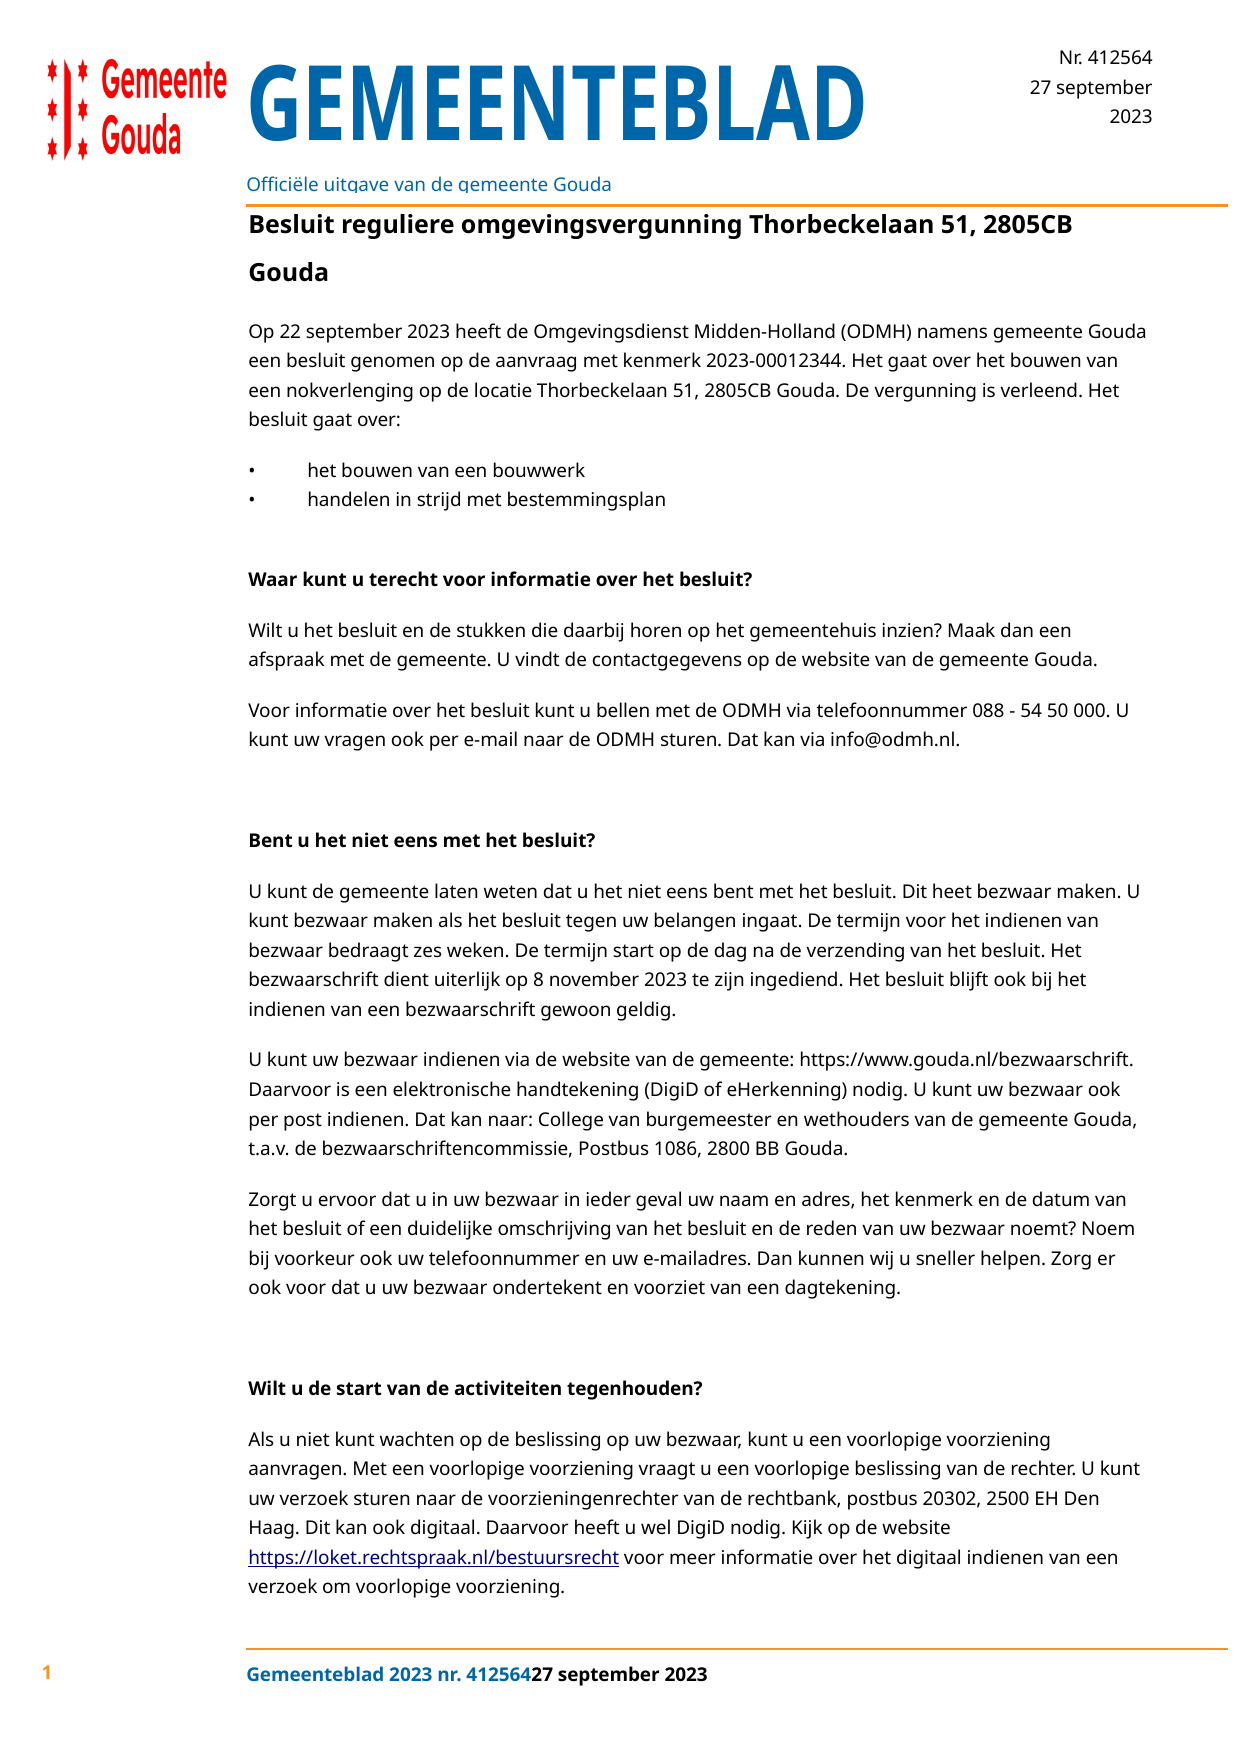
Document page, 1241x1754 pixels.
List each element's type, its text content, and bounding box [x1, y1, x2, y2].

list handelen in strijd met bestemmingsplan [248, 487, 1152, 512]
text Als u niet kunt wachten op de beslissing op uw bezwaar, kunt u een voorlopige voorziening aanvragen. Met een voorlopige voorziening vraagt u een voorlopige beslissing van de rechter. U kunt uw verzoek sturen naar de voorzieningenrechter van de rechtbank, postbus 20302, 2500 EH Den Haag. Dit kan ook digitaal. Daarvoor heeft u wel DigiD nodig. Kijk op de website https://loket.rechtspraak.nl/bestuursrecht voor meer informatie over het digitaal indienen van een verzoek om voorlopige voorziening. [248, 1426, 1152, 1599]
text U kunt de gemeente laten weten dat u het niet eens bent met het besluit. Dit heet bezwaar maken. U kunt bezwaar maken als het besluit tegen uw belangen ingaat. De termijn voor het indienen van bezwaar bedraagt zes weken. De termijn start op de dag na de verzending van het besluit. Het bezwaarschrift dient uiterlijk op 8 november 2023 te zijn ingediend. Het besluit blijft ook bij het indienen van een bezwaarschrift gewoon geldig. [248, 878, 1152, 1022]
text Zorgt u ervoor dat u in uw bezwaar in ieder geval uw naam en adres, het kenmerk en de datum van het besluit of een duidelijke omschrijving van het besluit en de reden van uw bezwaar noemt? Noem bij voorkeur ook uw telefoonnummer en uw e-mailadres. Dan kunnen wij u sneller helpen. Zorg er ook voor dat u uw bezwaar ondertekent en voorziet van een dagtekening. [248, 1186, 1152, 1300]
text Wilt u de start van de activiteiten tegenhouden? [248, 1375, 1152, 1401]
text Op 22 september 2023 heeft de Omgevingsdienst Midden-Holland (ODMH) namens gemeente Gouda een besluit genomen op de aanvraag met kenmerk 2023-00012344. Het gaat over het bouwen van een nokverlenging op de locatie Thorbeckelaan 51, 2805CB Gouda. De vergunning is verleend. Het besluit gaat over: [248, 318, 1152, 432]
text U kunt uw bezwaar indienen via de website van de gemeente: https://www.gouda.nl/bezwaarschrift. Daarvoor is een elektronische handtekening (DigiD of eHerkenning) nodig. U kunt uw bezwaar ook per post indienen. Dat kan naar: College van burgemeester en wethouders van de gemeente Gouda, t.a.v. de bezwaarschriftencommissie, Postbus 1086, 2800 BB Gouda. [248, 1047, 1152, 1161]
picture [41, 47, 231, 172]
text Voor informatie over het besluit kunt u bellen met de ODMH via telefoonnummer 088 - 54 50 000. U kunt uw vragen ook per e-mail naar de ODMH sturen. Dat kan via info@odmh.nl. [248, 697, 1152, 752]
text Wilt u het besluit en de stukken die daarbij horen op het gemeentehuis inzien? Maak dan een afspraak met de gemeente. U vindt de contactgegevens op de website van de gemeente Gouda. [248, 617, 1152, 672]
text Waar kunt u terecht voor informatie over het besluit? [248, 567, 1152, 592]
list het bouwen van een bouwwerk [248, 457, 1152, 483]
text Bent u het niet eens met het besluit? [248, 827, 1152, 853]
text Besluit reguliere omgevingsvergunning Thorbeckelaan 51, 2805CB Gouda [248, 207, 1152, 288]
